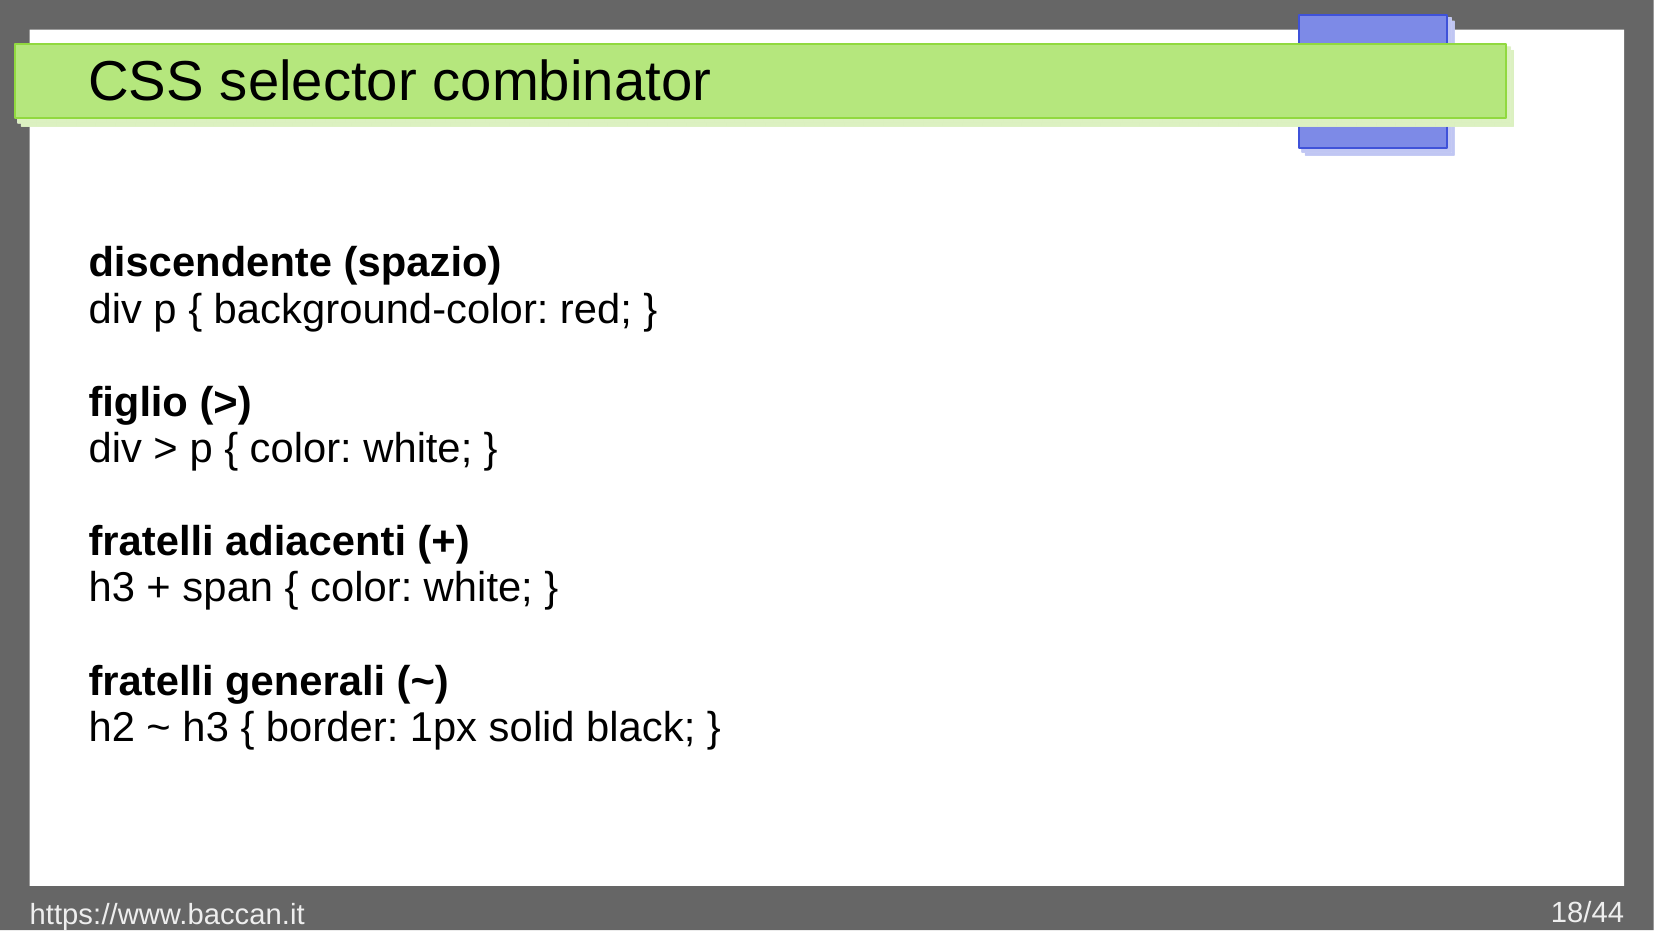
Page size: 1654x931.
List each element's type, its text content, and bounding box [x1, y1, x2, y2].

text_box discendente (spazio) div p { background-color: red; } figlio (>) div > p { color: white; } fratelli adiacenti (+) h3 + span { color: white; } fratelli generali (~) h2 ~ h3 { border: 1px solid black; } [88, 169, 1565, 820]
title CSS selector combinator [88, 44, 1506, 119]
